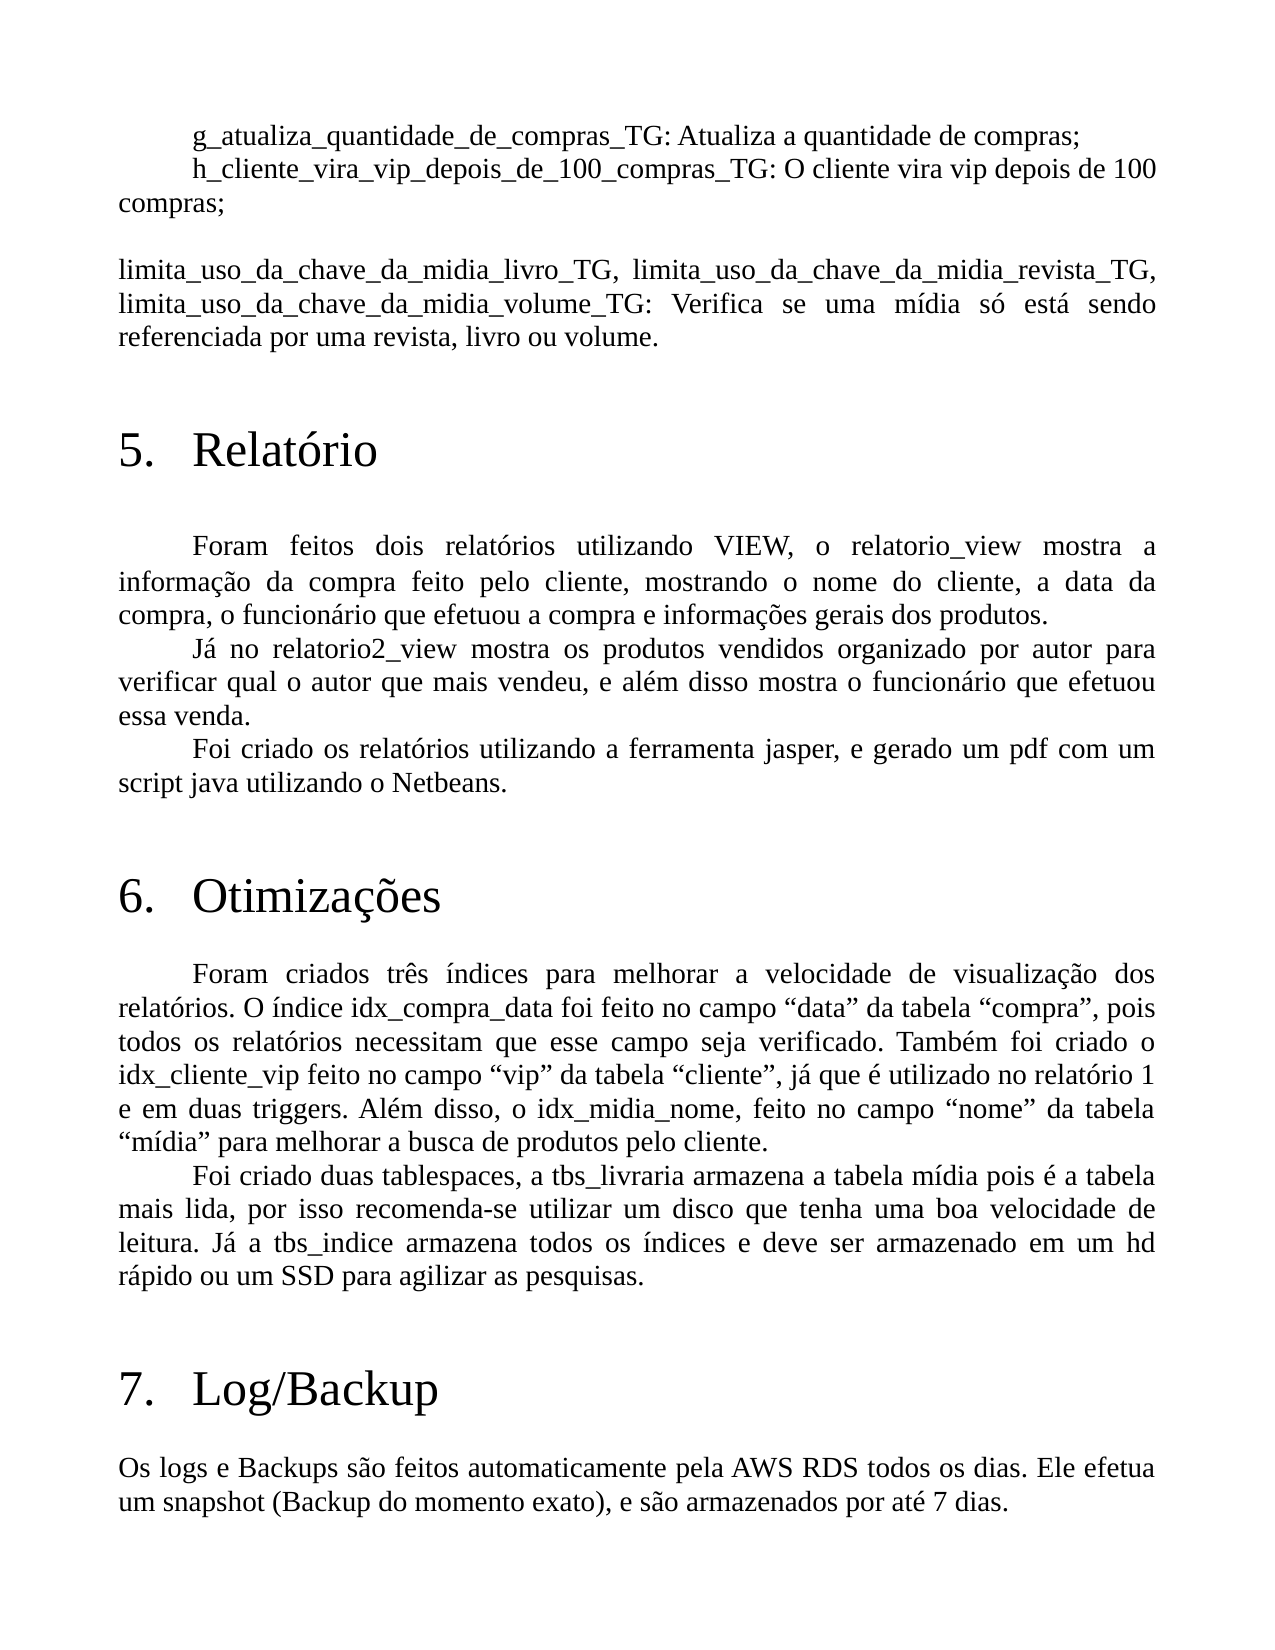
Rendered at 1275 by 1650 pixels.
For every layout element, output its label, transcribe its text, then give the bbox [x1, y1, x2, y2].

text limita_uso_da_chave_da_midia_livro_TG, limita_uso_da_chave_da_midia_revista_TG, limita_uso_da_chave_da_midia_volume_TG: Verifica se uma mídia só está sendo referenciada por uma revista, livro ou volume. [118, 252, 1157, 353]
text Foram feitos dois relatórios utilizando VIEW, o relatorio_view mostra a informação da compra feito pelo cliente, mostrando o nome do cliente, a data da compra, o funcionário que efetuou a compra e informações gerais dos produtos. [118, 521, 1157, 631]
text Foi criado duas tablespaces, a tbs_livraria armazena a tabela mídia pois é a tabela mais lida, por isso recomenda-se utilizar um disco que tenha uma boa velocidade de leitura. Já a tbs_indice armazena todos os índices e deve ser armazenado em um hd rápido ou um SSD para agilizar as pesquisas. [118, 1158, 1157, 1292]
text 7. Log/Backup [118, 1359, 1157, 1417]
text 5. Relatório [118, 420, 1157, 477]
text Os logs e Backups são feitos automaticamente pela AWS RDS todos os dias. Ele efetua um snapshot (Backup do momento exato), e são armazenados por até 7 dias. [118, 1450, 1157, 1517]
text h_cliente_vira_vip_depois_de_100_compras_TG: O cliente vira vip depois de 100 compras; [118, 152, 1157, 219]
text g_atualiza_quantidade_de_compras_TG: Atualiza a quantidade de compras; [118, 118, 1157, 152]
text Foi criado os relatórios utilizando a ferramenta jasper, e gerado um pdf com um script java utilizando o Netbeans. [118, 731, 1157, 798]
text Já no relatorio2_view mostra os produtos vendidos organizado por autor para verificar qual o autor que mais vendeu, e além disso mostra o funcionário que efetuou essa venda. [118, 631, 1157, 731]
text Foram criados três índices para melhorar a velocidade de visualização dos relatórios. O índice idx_compra_data foi feito no campo “data” da tabela “compra”, pois todos os relatórios necessitam que esse campo seja verificado. Também foi criado o idx_cliente_vip feito no campo “vip” da tabela “cliente”, já que é utilizado no relatório 1 e em duas triggers. Além disso, o idx_midia_nome, feito no campo “nome” da tabela “mídia” para melhorar a busca de produtos pelo cliente. [118, 957, 1157, 1158]
text 6. Otimizações [118, 866, 1157, 923]
